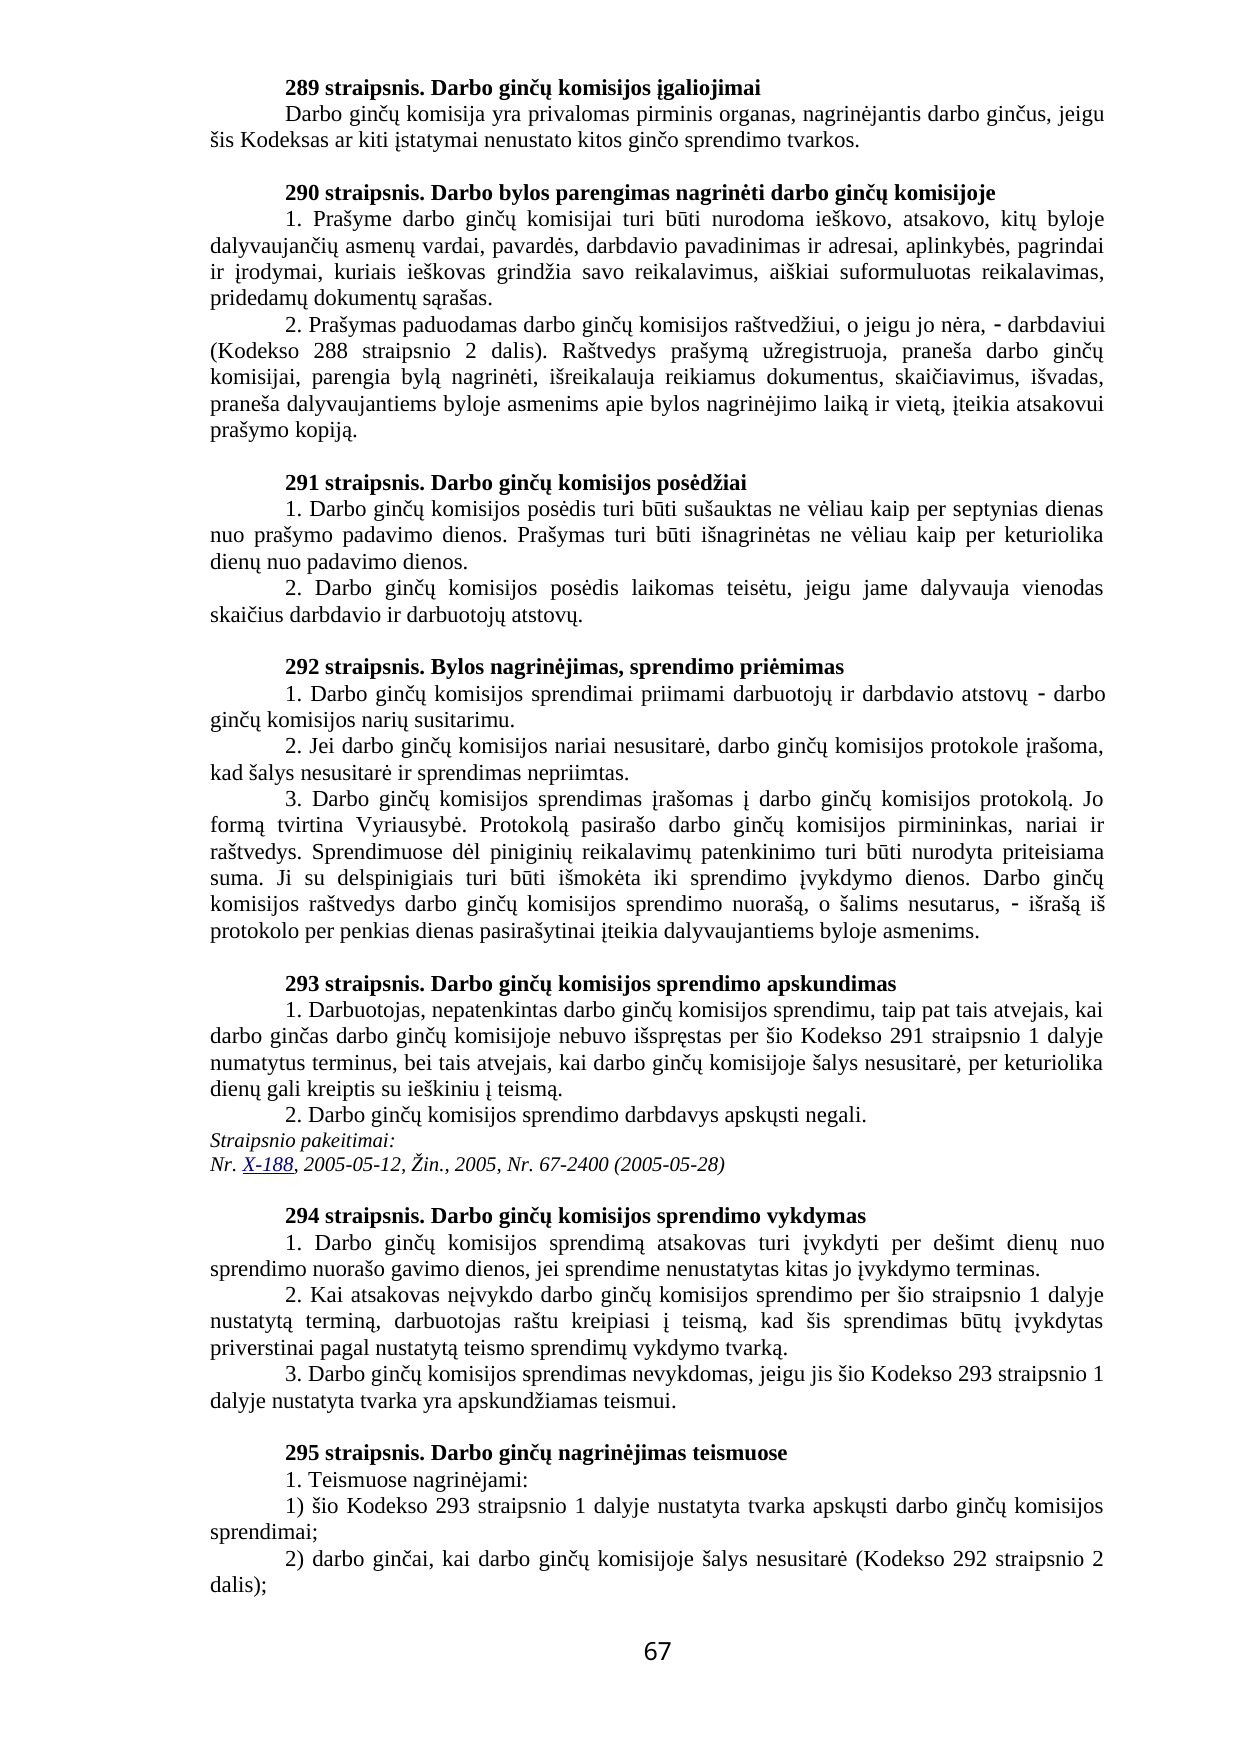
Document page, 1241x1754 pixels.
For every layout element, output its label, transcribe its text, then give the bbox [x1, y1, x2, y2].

text 1. Darbo ginčų komisijos sprendimą atsakovas turi įvykdyti per dešimt dienų nuo sprendimo nuorašo gavimo dienos, jei sprendime nenustatytas kitas jo įvykdymo terminas. [210, 1228, 1106, 1281]
text Straipsnio pakeitimai: [210, 1128, 1106, 1152]
text 295 straipsnis. Darbo ginčų nagrinėjimas teismuose [210, 1439, 1106, 1466]
text 2. Darbo ginčų komisijos sprendimo darbdavys apskųsti negali. [210, 1101, 1106, 1128]
text 290 straipsnis. Darbo bylos parengimas nagrinėti darbo ginčų komisijoje [210, 179, 1106, 205]
text 293 straipsnis. Darbo ginčų komisijos sprendimo apskundimas [210, 969, 1106, 996]
text 292 straipsnis. Bylos nagrinėjimas, sprendimo priėmimas [210, 653, 1106, 680]
text Nr. X-188, 2005-05-12, Žin., 2005, Nr. 67-2400 (2005-05-28) [210, 1152, 1106, 1176]
text 1. Darbuotojas, nepatenkintas darbo ginčų komisijos sprendimu, taip pat tais atvejais, kai darbo ginčas darbo ginčų komisijoje nebuvo išspręstas per šio Kodekso 291 straipsnio 1 dalyje numatytus terminus, bei tais atvejais, kai darbo ginčų komisijoje šalys nesusitarė, per keturiolika dienų gali kreiptis su ieškiniu į teismą. [210, 996, 1104, 1101]
text Darbo ginčų komisija yra privalomas pirminis organas, nagrinėjantis darbo ginčus, jeigu šis Kodeksas ar kiti įstatymai nenustato kitos ginčo sprendimo tvarkos. [210, 100, 1106, 153]
text 291 straipsnis. Darbo ginčų komisijos posėdžiai [210, 469, 1106, 495]
text 2. Darbo ginčų komisijos posėdis laikomas teisėtu, jeigu jame dalyvauja vienodas skaičius darbdavio ir darbuotojų atstovų. [210, 574, 1106, 627]
text 1. Darbo ginčų komisijos sprendimai priimami darbuotojų ir darbdavio atstovų  darbo ginčų komisijos narių susitarimu. [210, 680, 1106, 732]
text 289 straipsnis. Darbo ginčų komisijos įgaliojimai [210, 73, 1106, 100]
text 3. Darbo ginčų komisijos sprendimas nevykdomas, jeigu jis šio Kodekso 293 straipsnio 1 dalyje nustatyta tvarka yra apskundžiamas teismui. [210, 1360, 1106, 1413]
text 1. Darbo ginčų komisijos posėdis turi būti sušauktas ne vėliau kaip per septynias dienas nuo prašymo padavimo dienos. Prašymas turi būti išnagrinėtas ne vėliau kaip per keturiolika dienų nuo padavimo dienos. [210, 495, 1106, 574]
text 2. Kai atsakovas neįvykdo darbo ginčų komisijos sprendimo per šio straipsnio 1 dalyje nustatytą terminą, darbuotojas raštu kreipiasi į teismą, kad šis sprendimas būtų įvykdytas priverstinai pagal nustatytą teismo sprendimų vykdymo tvarką. [210, 1281, 1106, 1360]
text 1. Teismuose nagrinėjami: [210, 1466, 1106, 1492]
text 2. Prašymas paduodamas darbo ginčų komisijos raštvedžiui, o jeigu jo nėra,  darbdaviui (Kodekso 288 straipsnio 2 dalis). Raštvedys prašymą užregistruoja, praneša darbo ginčų komisijai, parengia bylą nagrinėti, išreikalauja reikiamus dokumentus, skaičiavimus, išvadas, praneša dalyvaujantiems byloje asmenims apie bylos nagrinėjimo laiką ir vietą, įteikia atsakovui prašymo kopiją. [210, 311, 1106, 442]
text 1. Prašyme darbo ginčų komisijai turi būti nurodoma ieškovo, atsakovo, kitų byloje dalyvaujančių asmenų vardai, pavardės, darbdavio pavadinimas ir adresai, aplinkybės, pagrindai ir įrodymai, kuriais ieškovas grindžia savo reikalavimus, aiškiai suformuluotas reikalavimas, pridedamų dokumentų sąrašas. [210, 205, 1106, 311]
text 1) šio Kodekso 293 straipsnio 1 dalyje nustatyta tvarka apskųsti darbo ginčų komisijos sprendimai; [210, 1492, 1106, 1545]
text 2. Jei darbo ginčų komisijos nariai nesusitarė, darbo ginčų komisijos protokole įrašoma, kad šalys nesusitarė ir sprendimas nepriimtas. [210, 732, 1106, 785]
text 3. Darbo ginčų komisijos sprendimas įrašomas į darbo ginčų komisijos protokolą. Jo formą tvirtina Vyriausybė. Protokolą pasirašo darbo ginčų komisijos pirmininkas, nariai ir raštvedys. Sprendimuose dėl piniginių reikalavimų patenkinimo turi būti nurodyta priteisiama suma. Ji su delspinigiais turi būti išmokėta iki sprendimo įvykdymo dienos. Darbo ginčų komisijos raštvedys darbo ginčų komisijos sprendimo nuorašą, o šalims nesutarus,  išrašą iš protokolo per penkias dienas pasirašytinai įteikia dalyvaujantiems byloje asmenims. [210, 785, 1106, 943]
text 2) darbo ginčai, kai darbo ginčų komisijoje šalys nesusitarė (Kodekso 292 straipsnio 2 dalis); [210, 1545, 1106, 1597]
text 294 straipsnis. Darbo ginčų komisijos sprendimo vykdymas [210, 1202, 1106, 1228]
